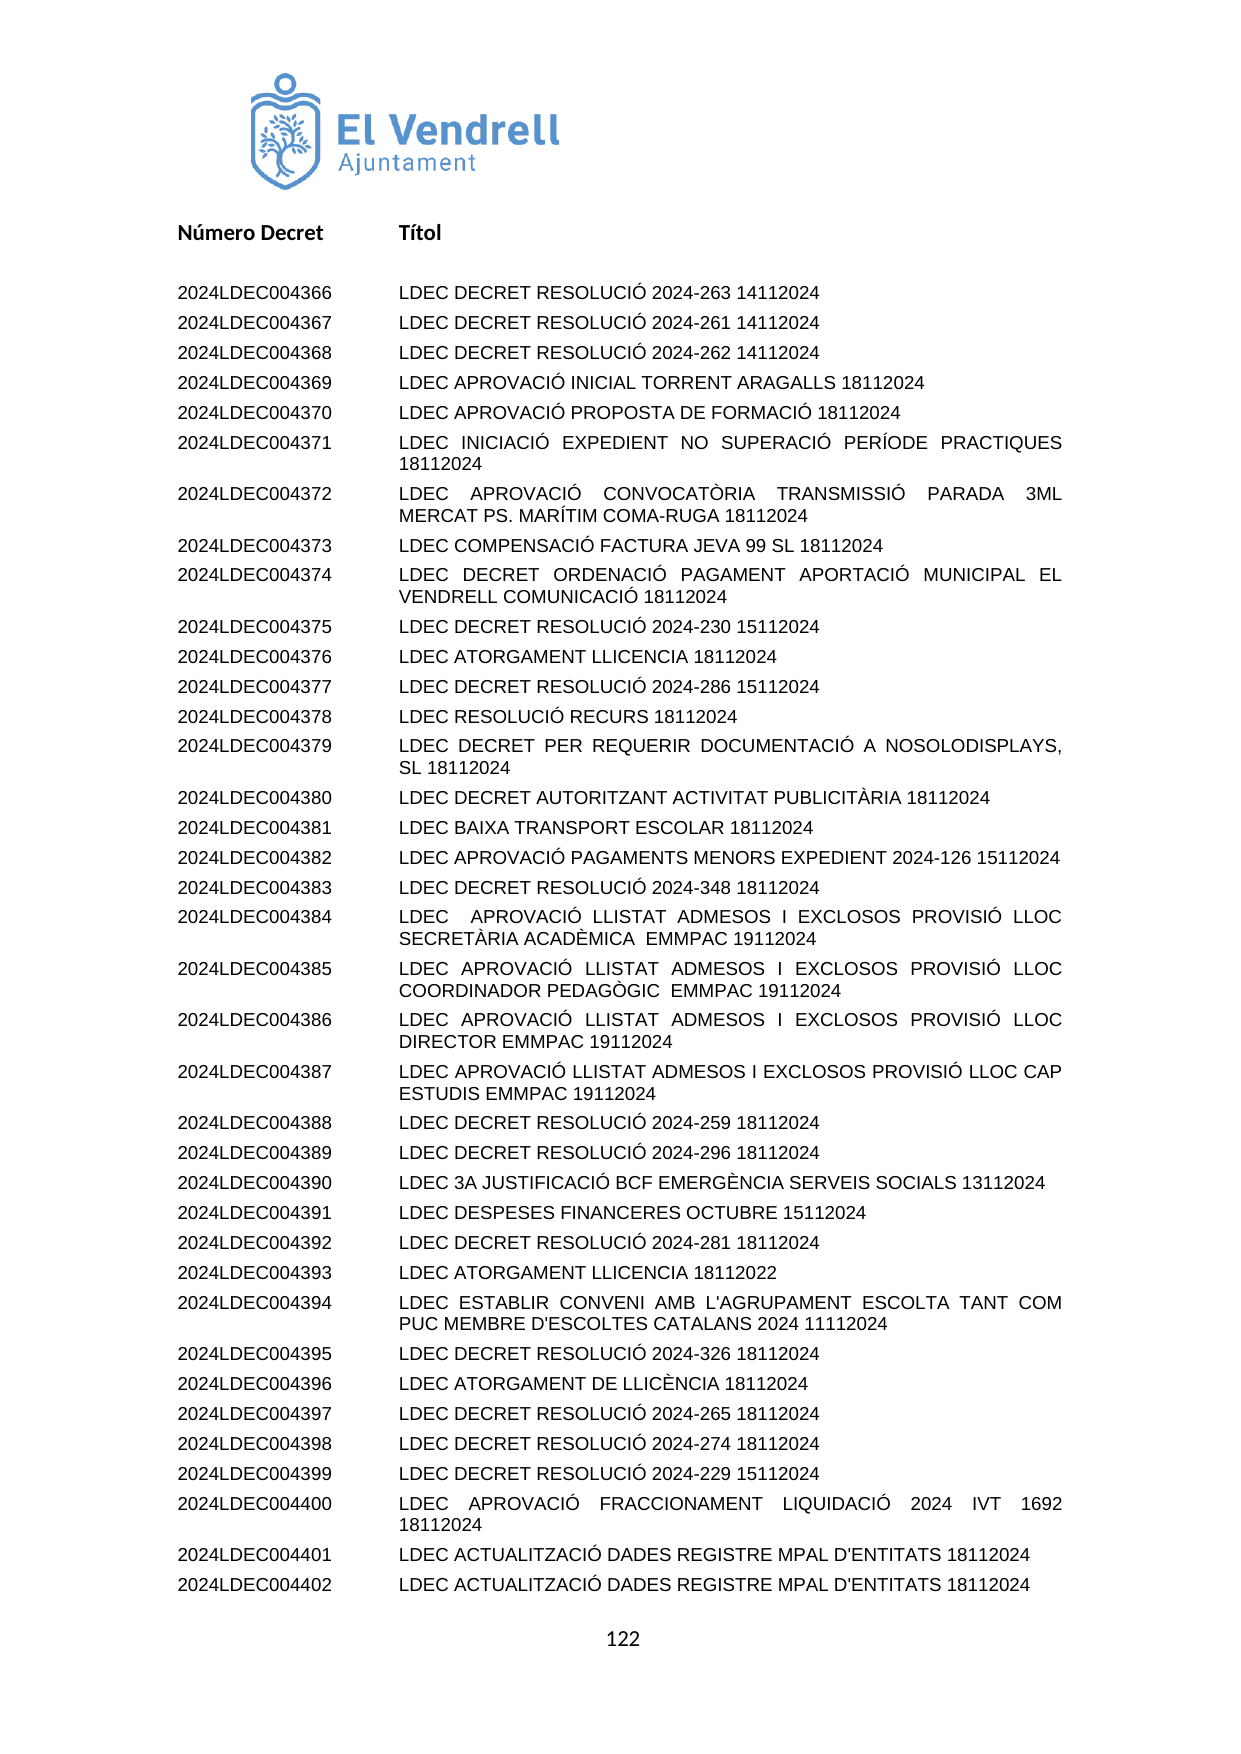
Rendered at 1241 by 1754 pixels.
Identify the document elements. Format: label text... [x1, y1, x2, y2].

text 2024LDEC004376 LDEC ATORGAMENT LLICENCIA 18112024 [177, 646, 1063, 667]
text 2024LDEC004383 LDEC DECRET RESOLUCIÓ 2024-348 18112024 [177, 876, 1063, 898]
text 2024LDEC004392 LDEC DECRET RESOLUCIÓ 2024-281 18112024 [177, 1232, 1063, 1253]
text 2024LDEC004384 LDEC APROVACIÓ LLISTAT ADMESOS I EXCLOSOS PROVISIÓ LLOC SECRETÀRIA ACADÈMICA EMMPAC 19112024 [177, 906, 1063, 949]
text 2024LDEC004372 LDEC APROVACIÓ CONVOCATÒRIA TRANSMISSIÓ PARADA 3ML MERCAT PS. MARÍTIM COMA-RUGA 18112024 [177, 483, 1063, 526]
text 2024LDEC004389 LDEC DECRET RESOLUCIÓ 2024-296 18112024 [177, 1142, 1063, 1164]
text 2024LDEC004396 LDEC ATORGAMENT DE LLICÈNCIA 18112024 [177, 1373, 1063, 1394]
text 2024LDEC004391 LDEC DESPESES FINANCERES OCTUBRE 15112024 [177, 1202, 1063, 1223]
text 2024LDEC004367 LDEC DECRET RESOLUCIÓ 2024-261 14112024 [177, 312, 1063, 333]
text 2024LDEC004385 LDEC APROVACIÓ LLISTAT ADMESOS I EXCLOSOS PROVISIÓ LLOC COORDINADOR PEDAGÒGIC EMMPAC 19112024 [177, 958, 1063, 1001]
text 2024LDEC004399 LDEC DECRET RESOLUCIÓ 2024-229 15112024 [177, 1463, 1063, 1484]
text 2024LDEC004378 LDEC RESOLUCIÓ RECURS 18112024 [177, 705, 1063, 727]
text 2024LDEC004393 LDEC ATORGAMENT LLICENCIA 18112022 [177, 1262, 1063, 1283]
text 2024LDEC004368 LDEC DECRET RESOLUCIÓ 2024-262 14112024 [177, 342, 1063, 363]
text 2024LDEC004402 LDEC ACTUALITZACIÓ DADES REGISTRE MPAL D'ENTITATS 18112024 [177, 1574, 1063, 1595]
text 2024LDEC004382 LDEC APROVACIÓ PAGAMENTS MENORS EXPEDIENT 2024-126 15112024 [177, 847, 1063, 868]
text 2024LDEC004390 LDEC 3A JUSTIFICACIÓ BCF EMERGÈNCIA SERVEIS SOCIALS 13112024 [177, 1172, 1063, 1193]
text 2024LDEC004366 LDEC DECRET RESOLUCIÓ 2024-263 14112024 [177, 282, 1063, 303]
text 2024LDEC004371 LDEC INICIACIÓ EXPEDIENT NO SUPERACIÓ PERÍODE PRACTIQUES 18112024 [177, 431, 1063, 474]
text 2024LDEC004395 LDEC DECRET RESOLUCIÓ 2024-326 18112024 [177, 1343, 1063, 1364]
text 2024LDEC004398 LDEC DECRET RESOLUCIÓ 2024-274 18112024 [177, 1433, 1063, 1454]
text 2024LDEC004397 LDEC DECRET RESOLUCIÓ 2024-265 18112024 [177, 1403, 1063, 1424]
text 2024LDEC004380 LDEC DECRET AUTORITZANT ACTIVITAT PUBLICITÀRIA 18112024 [177, 787, 1063, 808]
text 2024LDEC004374 LDEC DECRET ORDENACIÓ PAGAMENT APORTACIÓ MUNICIPAL EL VENDRELL COMUNICACIÓ 18112024 [177, 564, 1063, 607]
text 2024LDEC004400 LDEC APROVACIÓ FRACCIONAMENT LIQUIDACIÓ 2024 IVT 1692 18112024 [177, 1492, 1063, 1536]
text 2024LDEC004373 LDEC COMPENSACIÓ FACTURA JEVA 99 SL 18112024 [177, 534, 1063, 556]
text 2024LDEC004388 LDEC DECRET RESOLUCIÓ 2024-259 18112024 [177, 1112, 1063, 1134]
picture [251, 73, 560, 190]
text 2024LDEC004381 LDEC BAIXA TRANSPORT ESCOLAR 18112024 [177, 817, 1063, 838]
text 2024LDEC004387 LDEC APROVACIÓ LLISTAT ADMESOS I EXCLOSOS PROVISIÓ LLOC CAP ESTUDIS EMMPAC 19112024 [177, 1061, 1063, 1104]
text 2024LDEC004375 LDEC DECRET RESOLUCIÓ 2024-230 15112024 [177, 616, 1063, 637]
text 2024LDEC004401 LDEC ACTUALITZACIÓ DADES REGISTRE MPAL D'ENTITATS 18112024 [177, 1544, 1063, 1566]
text 2024LDEC004377 LDEC DECRET RESOLUCIÓ 2024-286 15112024 [177, 676, 1063, 697]
text 2024LDEC004369 LDEC APROVACIÓ INICIAL TORRENT ARAGALLS 18112024 [177, 372, 1063, 393]
text 2024LDEC004379 LDEC DECRET PER REQUERIR DOCUMENTACIÓ A NOSOLODISPLAYS, SL 18112024 [177, 735, 1063, 778]
text 2024LDEC004386 LDEC APROVACIÓ LLISTAT ADMESOS I EXCLOSOS PROVISIÓ LLOC DIRECTOR EMMPAC 19112024 [177, 1009, 1063, 1052]
text 2024LDEC004370 LDEC APROVACIÓ PROPOSTA DE FORMACIÓ 18112024 [177, 402, 1063, 423]
text 2024LDEC004394 LDEC ESTABLIR CONVENI AMB L'AGRUPAMENT ESCOLTA TANT COM PUC MEMBRE D'ESCOLTES CATALANS 2024 11112024 [177, 1292, 1063, 1335]
